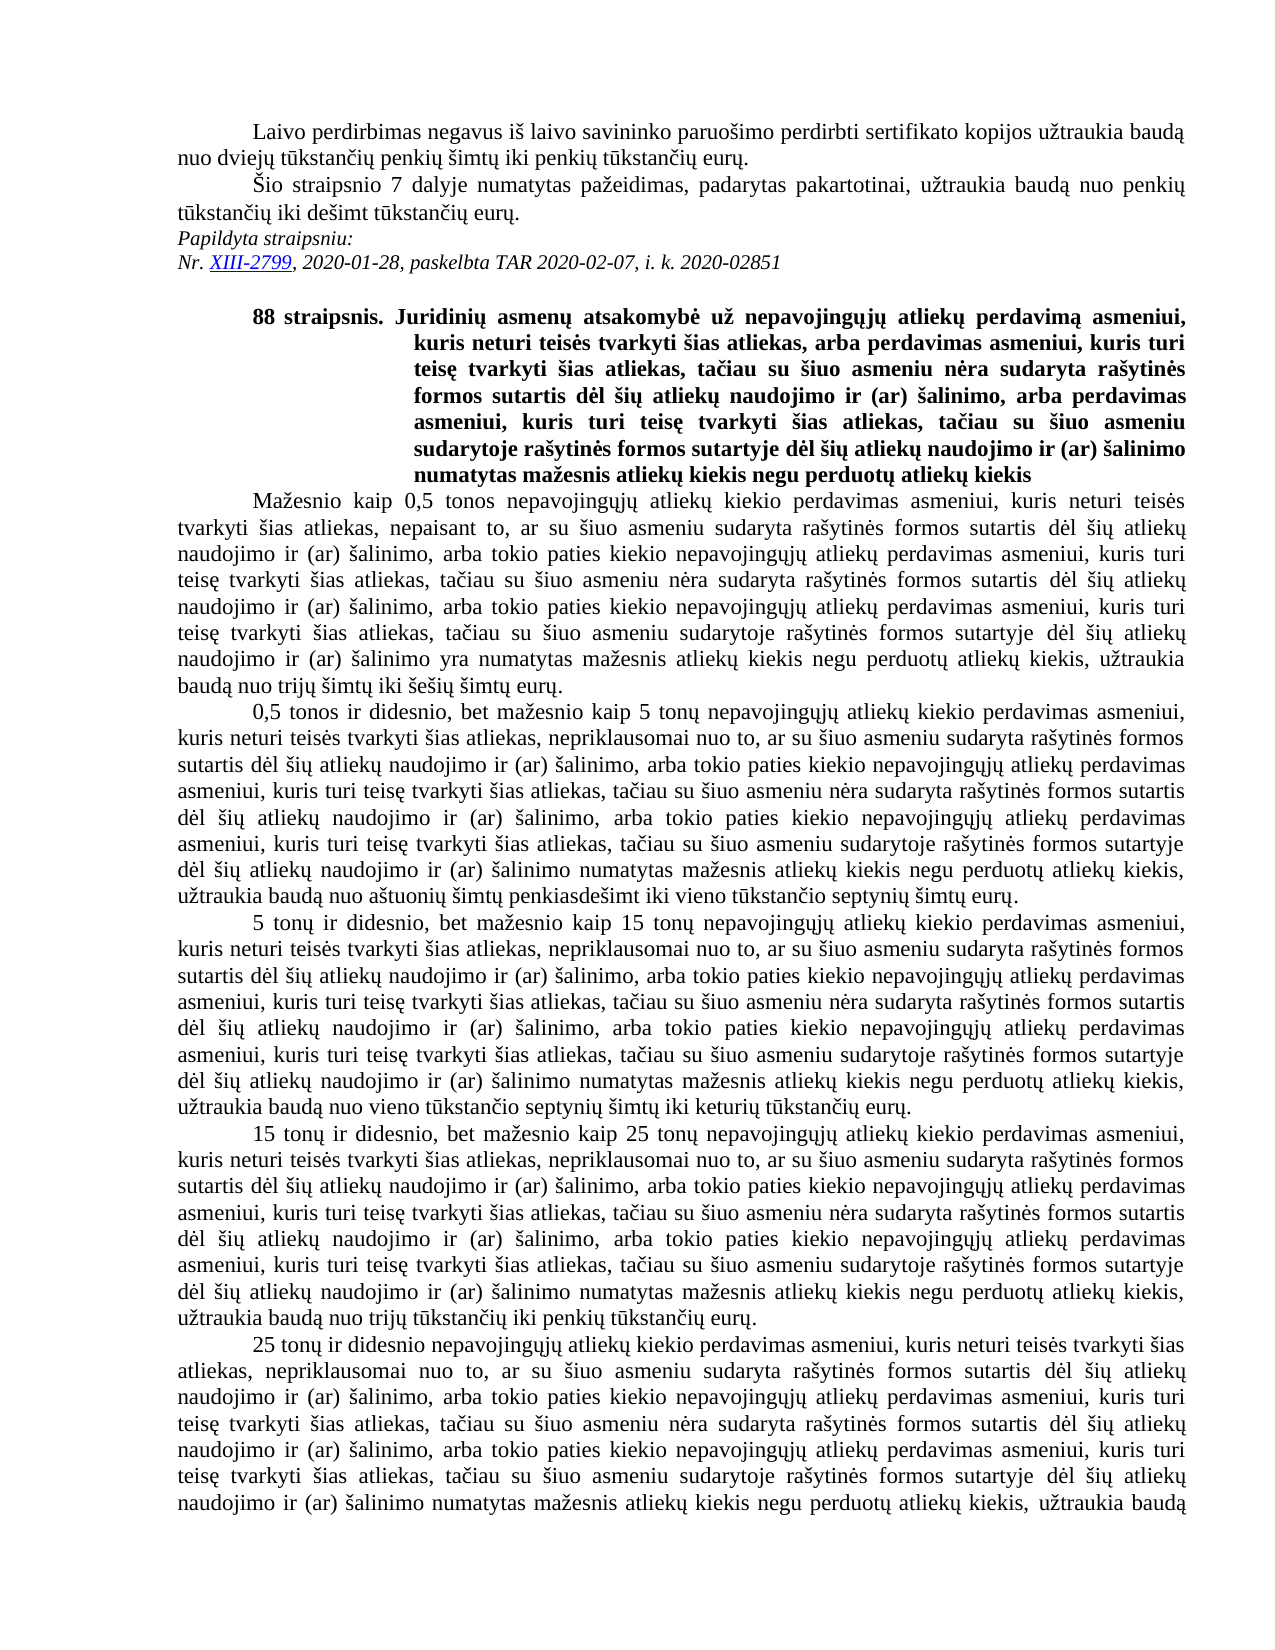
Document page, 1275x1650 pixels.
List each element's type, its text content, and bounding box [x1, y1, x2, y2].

text 15 tonų ir didesnio, bet mažesnio kaip 25 tonų nepavojingųjų atliekų kiekio perdavimas asmeniui, kuris neturi teisės tvarkyti šias atliekas, nepriklausomai nuo to, ar su šiuo asmeniu sudaryta rašytinės formos sutartis dėl šių atliekų naudojimo ir (ar) šalinimo, arba tokio paties kiekio nepavojingųjų atliekų perdavimas asmeniui, kuris turi teisę tvarkyti šias atliekas, tačiau su šiuo asmeniu nėra sudaryta rašytinės formos sutartis dėl šių atliekų naudojimo ir (ar) šalinimo, arba tokio paties kiekio nepavojingųjų atliekų perdavimas asmeniui, kuris turi teisę tvarkyti šias atliekas, tačiau su šiuo asmeniu sudarytoje rašytinės formos sutartyje dėl šių atliekų naudojimo ir (ar) šalinimo numatytas mažesnis atliekų kiekis negu perduotų atliekų kiekis, užtraukia baudą nuo trijų tūkstančių iki penkių tūkstančių eurų. [177, 1120, 1186, 1331]
text 5 tonų ir didesnio, bet mažesnio kaip 15 tonų nepavojingųjų atliekų kiekio perdavimas asmeniui, kuris neturi teisės tvarkyti šias atliekas, nepriklausomai nuo to, ar su šiuo asmeniu sudaryta rašytinės formos sutartis dėl šių atliekų naudojimo ir (ar) šalinimo, arba tokio paties kiekio nepavojingųjų atliekų perdavimas asmeniui, kuris turi teisę tvarkyti šias atliekas, tačiau su šiuo asmeniu nėra sudaryta rašytinės formos sutartis dėl šių atliekų naudojimo ir (ar) šalinimo, arba tokio paties kiekio nepavojingųjų atliekų perdavimas asmeniui, kuris turi teisę tvarkyti šias atliekas, tačiau su šiuo asmeniu sudarytoje rašytinės formos sutartyje dėl šių atliekų naudojimo ir (ar) šalinimo numatytas mažesnis atliekų kiekis negu perduotų atliekų kiekis, užtraukia baudą nuo vieno tūkstančio septynių šimtų iki keturių tūkstančių eurų. [177, 909, 1186, 1120]
text Šio straipsnio 7 dalyje numatytas pažeidimas, padarytas pakartotinai, užtraukia baudą nuo penkių tūkstančių iki dešimt tūkstančių eurų. [177, 171, 1186, 226]
text 0,5 tonos ir didesnio, bet mažesnio kaip 5 tonų nepavojingųjų atliekų kiekio perdavimas asmeniui, kuris neturi teisės tvarkyti šias atliekas, nepriklausomai nuo to, ar su šiuo asmeniu sudaryta rašytinės formos sutartis dėl šių atliekų naudojimo ir (ar) šalinimo, arba tokio paties kiekio nepavojingųjų atliekų perdavimas asmeniui, kuris turi teisę tvarkyti šias atliekas, tačiau su šiuo asmeniu nėra sudaryta rašytinės formos sutartis dėl šių atliekų naudojimo ir (ar) šalinimo, arba tokio paties kiekio nepavojingųjų atliekų perdavimas asmeniui, kuris turi teisę tvarkyti šias atliekas, tačiau su šiuo asmeniu sudarytoje rašytinės formos sutartyje dėl šių atliekų naudojimo ir (ar) šalinimo numatytas mažesnis atliekų kiekis negu perduotų atliekų kiekis, užtraukia baudą nuo aštuonių šimtų penkiasdešimt iki vieno tūkstančio septynių šimtų eurų. [177, 698, 1186, 909]
text Laivo perdirbimas negavus iš laivo savininko paruošimo perdirbti sertifikato kopijos užtraukia baudą nuo dviejų tūkstančių penkių šimtų iki penkių tūkstančių eurų. [177, 118, 1186, 171]
text Mažesnio kaip 0,5 tonos nepavojingųjų atliekų kiekio perdavimas asmeniui, kuris neturi teisės tvarkyti šias atliekas, nepaisant to, ar su šiuo asmeniu sudaryta rašytinės formos sutartis dėl šių atliekų naudojimo ir (ar) šalinimo, arba tokio paties kiekio nepavojingųjų atliekų perdavimas asmeniui, kuris turi teisę tvarkyti šias atliekas, tačiau su šiuo asmeniu nėra sudaryta rašytinės formos sutartis dėl šių atliekų naudojimo ir (ar) šalinimo, arba tokio paties kiekio nepavojingųjų atliekų perdavimas asmeniui, kuris turi teisę tvarkyti šias atliekas, tačiau su šiuo asmeniu sudarytoje rašytinės formos sutartyje dėl šių atliekų naudojimo ir (ar) šalinimo yra numatytas mažesnis atliekų kiekis negu perduotų atliekų kiekis, užtraukia baudą nuo trijų šimtų iki šešių šimtų eurų. [177, 487, 1186, 698]
text Papildyta straipsniu: [177, 226, 1186, 250]
text Nr. XIII-2799, 2020-01-28, paskelbta TAR 2020-02-07, i. k. 2020-02851 [177, 250, 1186, 274]
text 25 tonų ir didesnio nepavojingųjų atliekų kiekio perdavimas asmeniui, kuris neturi teisės tvarkyti šias atliekas, nepriklausomai nuo to, ar su šiuo asmeniu sudaryta rašytinės formos sutartis dėl šių atliekų naudojimo ir (ar) šalinimo, arba tokio paties kiekio nepavojingųjų atliekų perdavimas asmeniui, kuris turi teisę tvarkyti šias atliekas, tačiau su šiuo asmeniu nėra sudaryta rašytinės formos sutartis dėl šių atliekų naudojimo ir (ar) šalinimo, arba tokio paties kiekio nepavojingųjų atliekų perdavimas asmeniui, kuris turi teisę tvarkyti šias atliekas, tačiau su šiuo asmeniu sudarytoje rašytinės formos sutartyje dėl šių atliekų naudojimo ir (ar) šalinimo numatytas mažesnis atliekų kiekis negu perduotų atliekų kiekis, užtraukia baudą [177, 1331, 1186, 1515]
text 88 straipsnis. Juridinių asmenų atsakomybė už nepavojingųjų atliekų perdavimą asmeniui, kuris neturi teisės tvarkyti šias atliekas, arba perdavimas asmeniui, kuris turi teisę tvarkyti šias atliekas, tačiau su šiuo asmeniu nėra sudaryta rašytinės formos sutartis dėl šių atliekų naudojimo ir (ar) šalinimo, arba perdavimas asmeniui, kuris turi teisę tvarkyti šias atliekas, tačiau su šiuo asmeniu sudarytoje rašytinės formos sutartyje dėl šių atliekų naudojimo ir (ar) šalinimo numatytas mažesnis atliekų kiekis negu perduotų atliekų kiekis [252, 303, 1186, 487]
